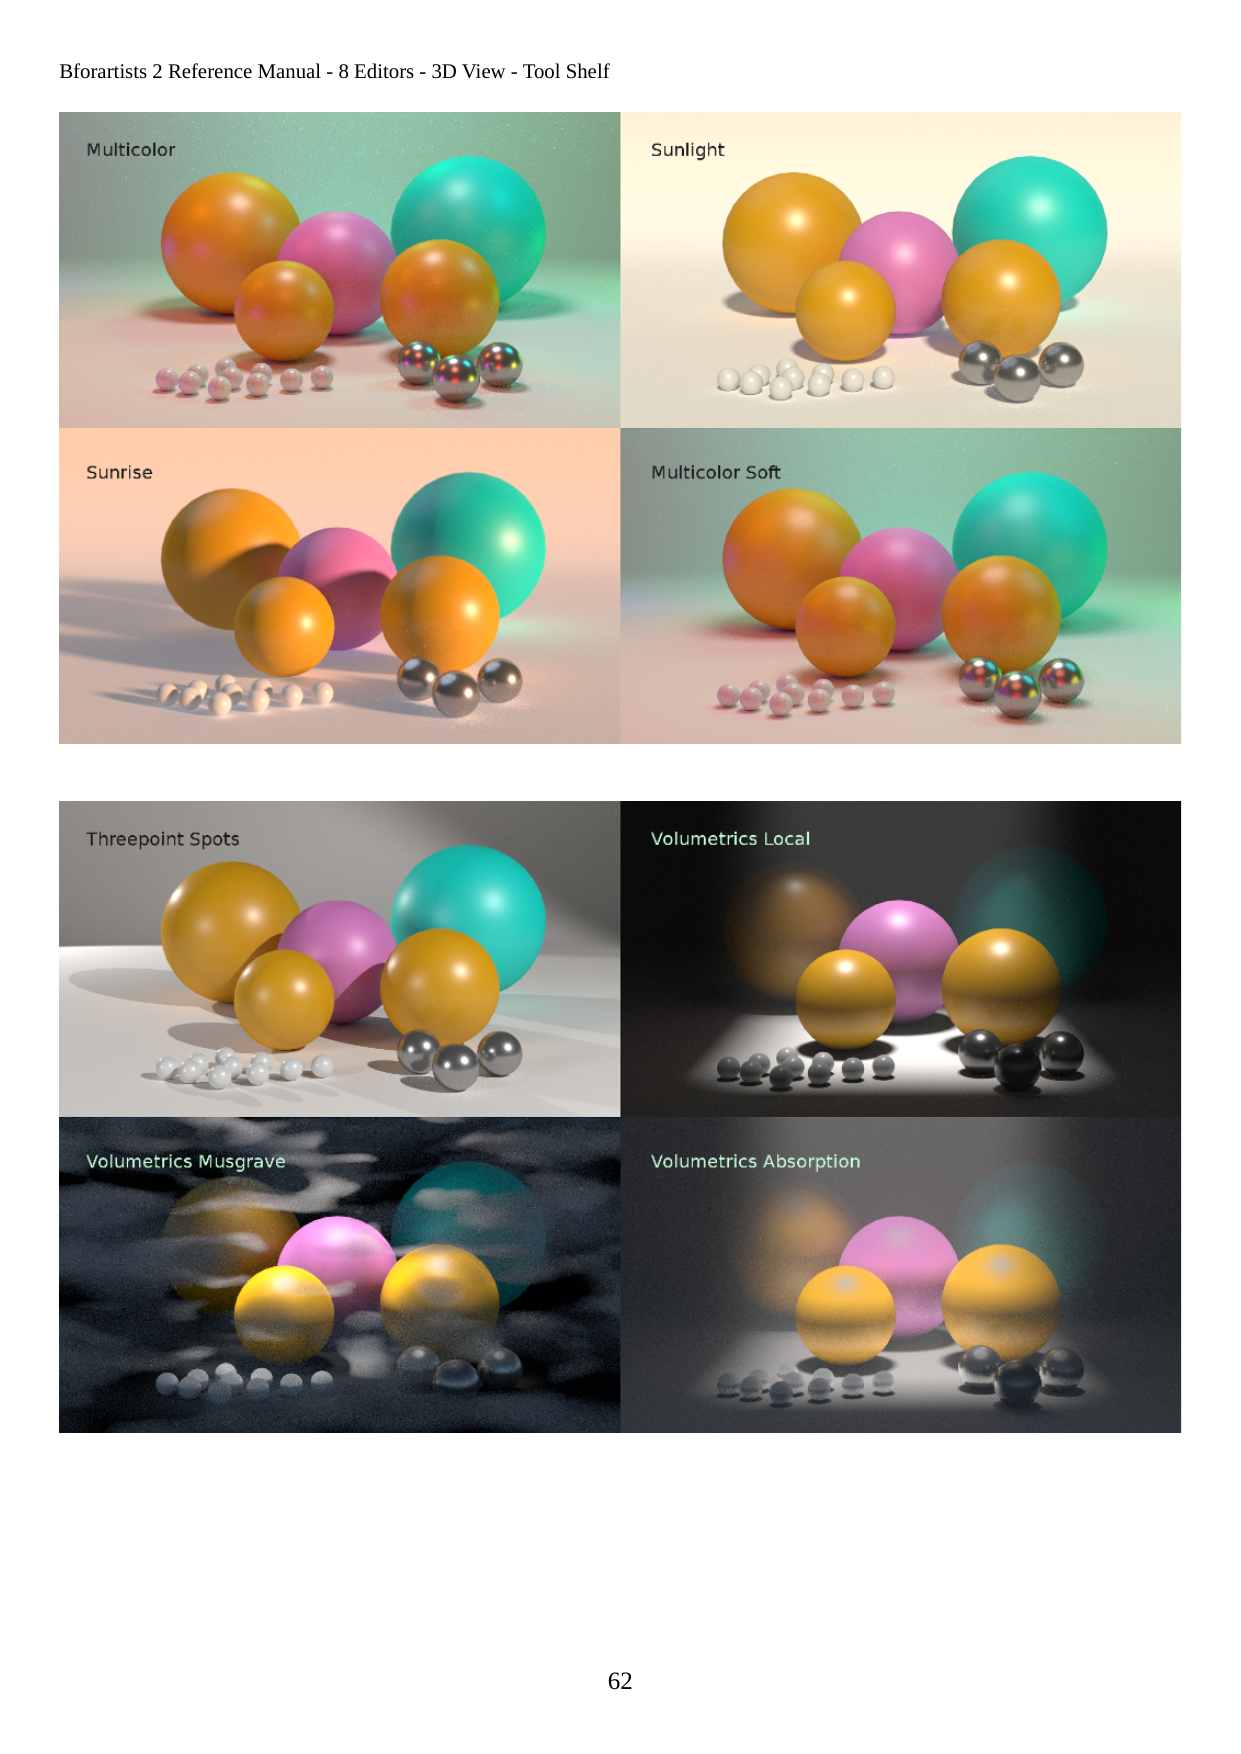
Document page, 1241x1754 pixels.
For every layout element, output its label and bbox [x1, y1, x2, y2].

picture [59, 801, 1182, 1433]
picture [59, 112, 1182, 744]
